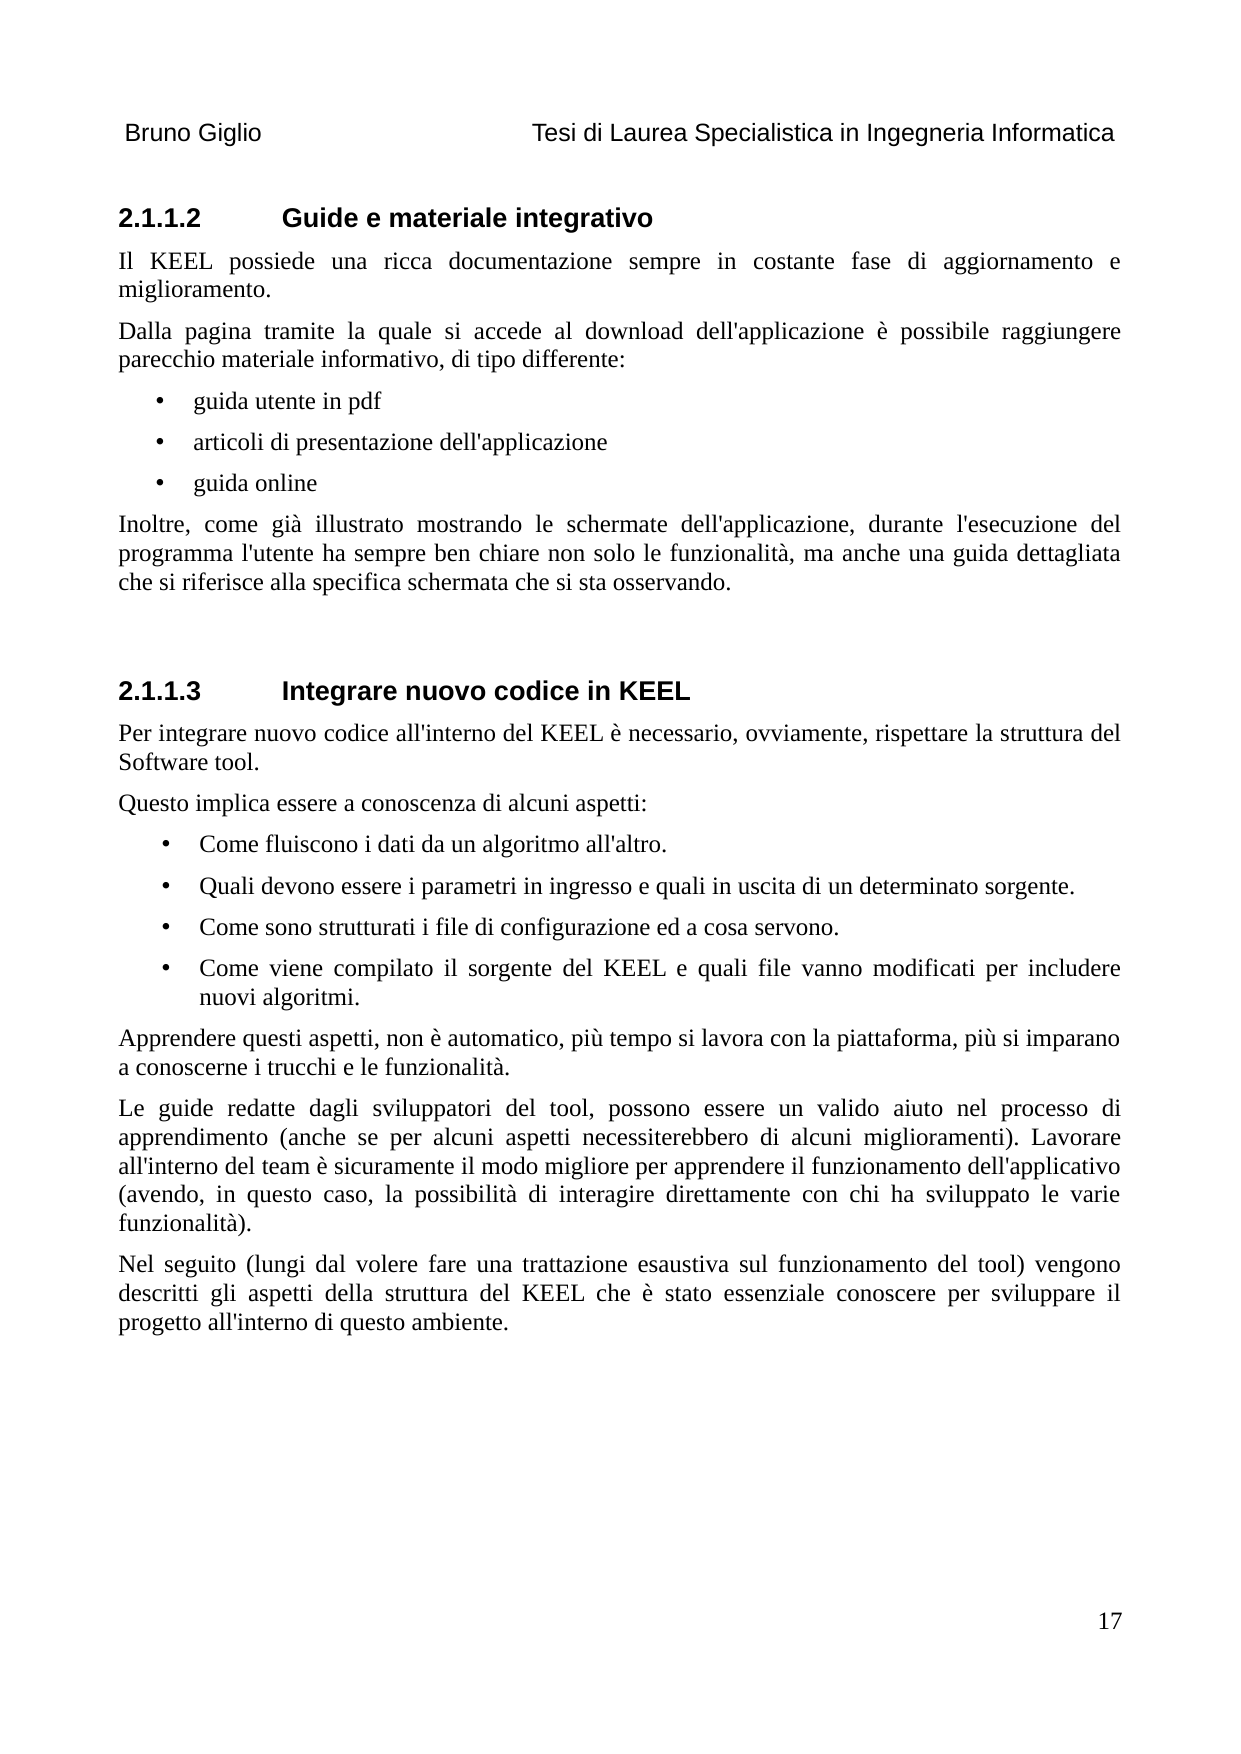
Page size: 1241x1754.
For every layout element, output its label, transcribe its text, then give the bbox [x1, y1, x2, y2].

text Questo implica essere a conoscenza di alcuni aspetti: [118, 788, 1122, 817]
text Per integrare nuovo codice all'interno del KEEL è necessario, ovviamente, rispettare la struttura del Software tool. [118, 718, 1122, 776]
list Come sono strutturati i file di configurazione ed a cosa servono. [162, 912, 1122, 941]
list guida utente in pdf [156, 386, 1122, 414]
subtitle Guide e materiale integrativo [118, 202, 1122, 233]
text Nel seguito (lungi dal volere fare una trattazione esaustiva sul funzionamento del tool) vengono descritti gli aspetti della struttura del KEEL che è stato essenziale conoscere per sviluppare il progetto all'interno di questo ambiente. [118, 1249, 1122, 1336]
list Quali devono essere i parametri in ingresso e quali in uscita di un determinato sorgente. [162, 871, 1122, 899]
text Apprendere questi aspetti, non è automatico, più tempo si lavora con la piattaforma, più si imparano a conoscerne i trucchi e le funzionalità. [118, 1023, 1122, 1081]
text Il KEEL possiede una ricca documentazione sempre in costante fase di aggiornamento e miglioramento. [118, 246, 1122, 303]
list Come viene compilato il sorgente del KEEL e quali file vanno modificati per includere nuovi algoritmi. [162, 953, 1122, 1011]
subtitle Integrare nuovo codice in KEEL [118, 674, 1122, 706]
text Inoltre, come già illustrato mostrando le schermate dell'applicazione, durante l'esecuzione del programma l'utente ha sempre ben chiare non solo le funzionalità, ma anche una guida dettagliata che si riferisce alla specifica schermata che si sta osservando. [118, 509, 1122, 596]
list guida online [156, 468, 1122, 497]
list Come fluiscono i dati da un algoritmo all'altro. [162, 829, 1122, 858]
text Dalla pagina tramite la quale si accede al download dell'applicazione è possibile raggiungere parecchio materiale informativo, di tipo differente: [118, 316, 1122, 373]
text Le guide redatte dagli sviluppatori del tool, possono essere un valido aiuto nel processo di apprendimento (anche se per alcuni aspetti necessiterebbero di alcuni miglioramenti). Lavorare all'interno del team è sicuramente il modo migliore per apprendere il funzionamento dell'applicativo (avendo, in questo caso, la possibilità di interagire direttamente con chi ha sviluppato le varie funzionalità). [118, 1093, 1122, 1237]
list articoli di presentazione dell'applicazione [156, 427, 1122, 456]
